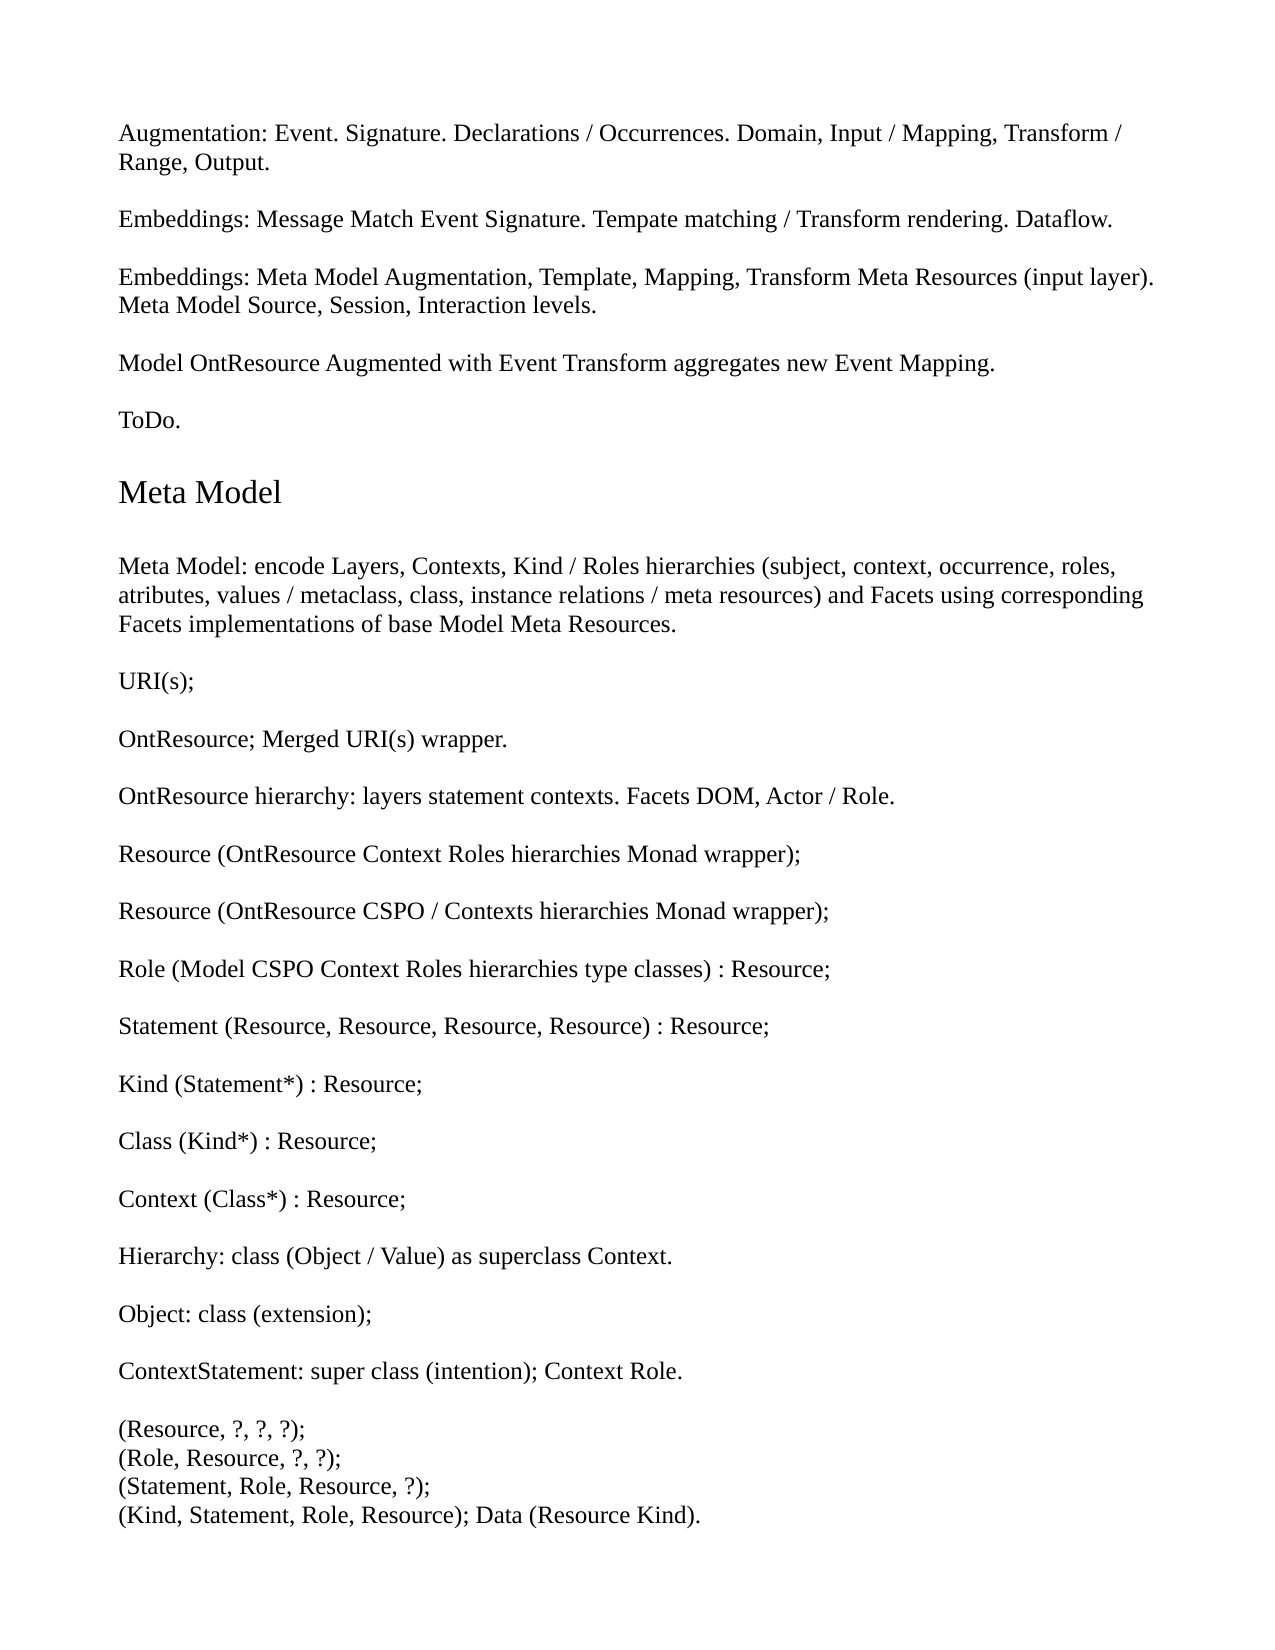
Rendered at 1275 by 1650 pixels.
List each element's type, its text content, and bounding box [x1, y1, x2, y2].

text (Statement, Role, Resource, ?); [118, 1471, 1157, 1500]
text Context (Class*) : Resource; [118, 1184, 1157, 1213]
text Object: class (extension); [118, 1299, 1157, 1328]
subtitle Meta Model [118, 472, 1157, 510]
text OntResource hierarchy: layers statement contexts. Facets DOM, Actor / Role. [118, 781, 1157, 810]
text (Resource, ?, ?, ?); [118, 1414, 1157, 1443]
text URI(s); [118, 666, 1157, 695]
text Kind (Statement*) : Resource; [118, 1069, 1157, 1098]
text (Kind, Statement, Role, Resource); Data (Resource Kind). [118, 1500, 1157, 1529]
text Statement (Resource, Resource, Resource, Resource) : Resource; [118, 1011, 1157, 1040]
text Embeddings: Message Match Event Signature. Tempate matching / Transform rendering. Dataflow. [118, 204, 1157, 233]
text Embeddings: Meta Model Augmentation, Template, Mapping, Transform Meta Resources (input layer). Meta Model Source, Session, Interaction levels. [118, 262, 1157, 319]
text Model OntResource Augmented with Event Transform aggregates new Event Mapping. [118, 348, 1157, 377]
text ToDo. [118, 406, 1157, 434]
text Meta Model: encode Layers, Contexts, Kind / Roles hierarchies (subject, context, occurrence, roles, atributes, values / metaclass, class, instance relations / meta resources) and Facets using corresponding Facets implementations of base Model Meta Resources. [118, 551, 1157, 638]
text Resource (OntResource CSPO / Contexts hierarchies Monad wrapper); [118, 896, 1157, 925]
text Class (Kind*) : Resource; [118, 1126, 1157, 1155]
text OntResource; Merged URI(s) wrapper. [118, 724, 1157, 753]
text Resource (OntResource Context Roles hierarchies Monad wrapper); [118, 839, 1157, 868]
text Role (Model CSPO Context Roles hierarchies type classes) : Resource; [118, 954, 1157, 983]
text (Role, Resource, ?, ?); [118, 1443, 1157, 1471]
text Augmentation: Event. Signature. Declarations / Occurrences. Domain, Input / Mapping, Transform / Range, Output. [118, 118, 1157, 176]
text ContextStatement: super class (intention); Context Role. [118, 1356, 1157, 1385]
text Hierarchy: class (Object / Value) as superclass Context. [118, 1241, 1157, 1270]
